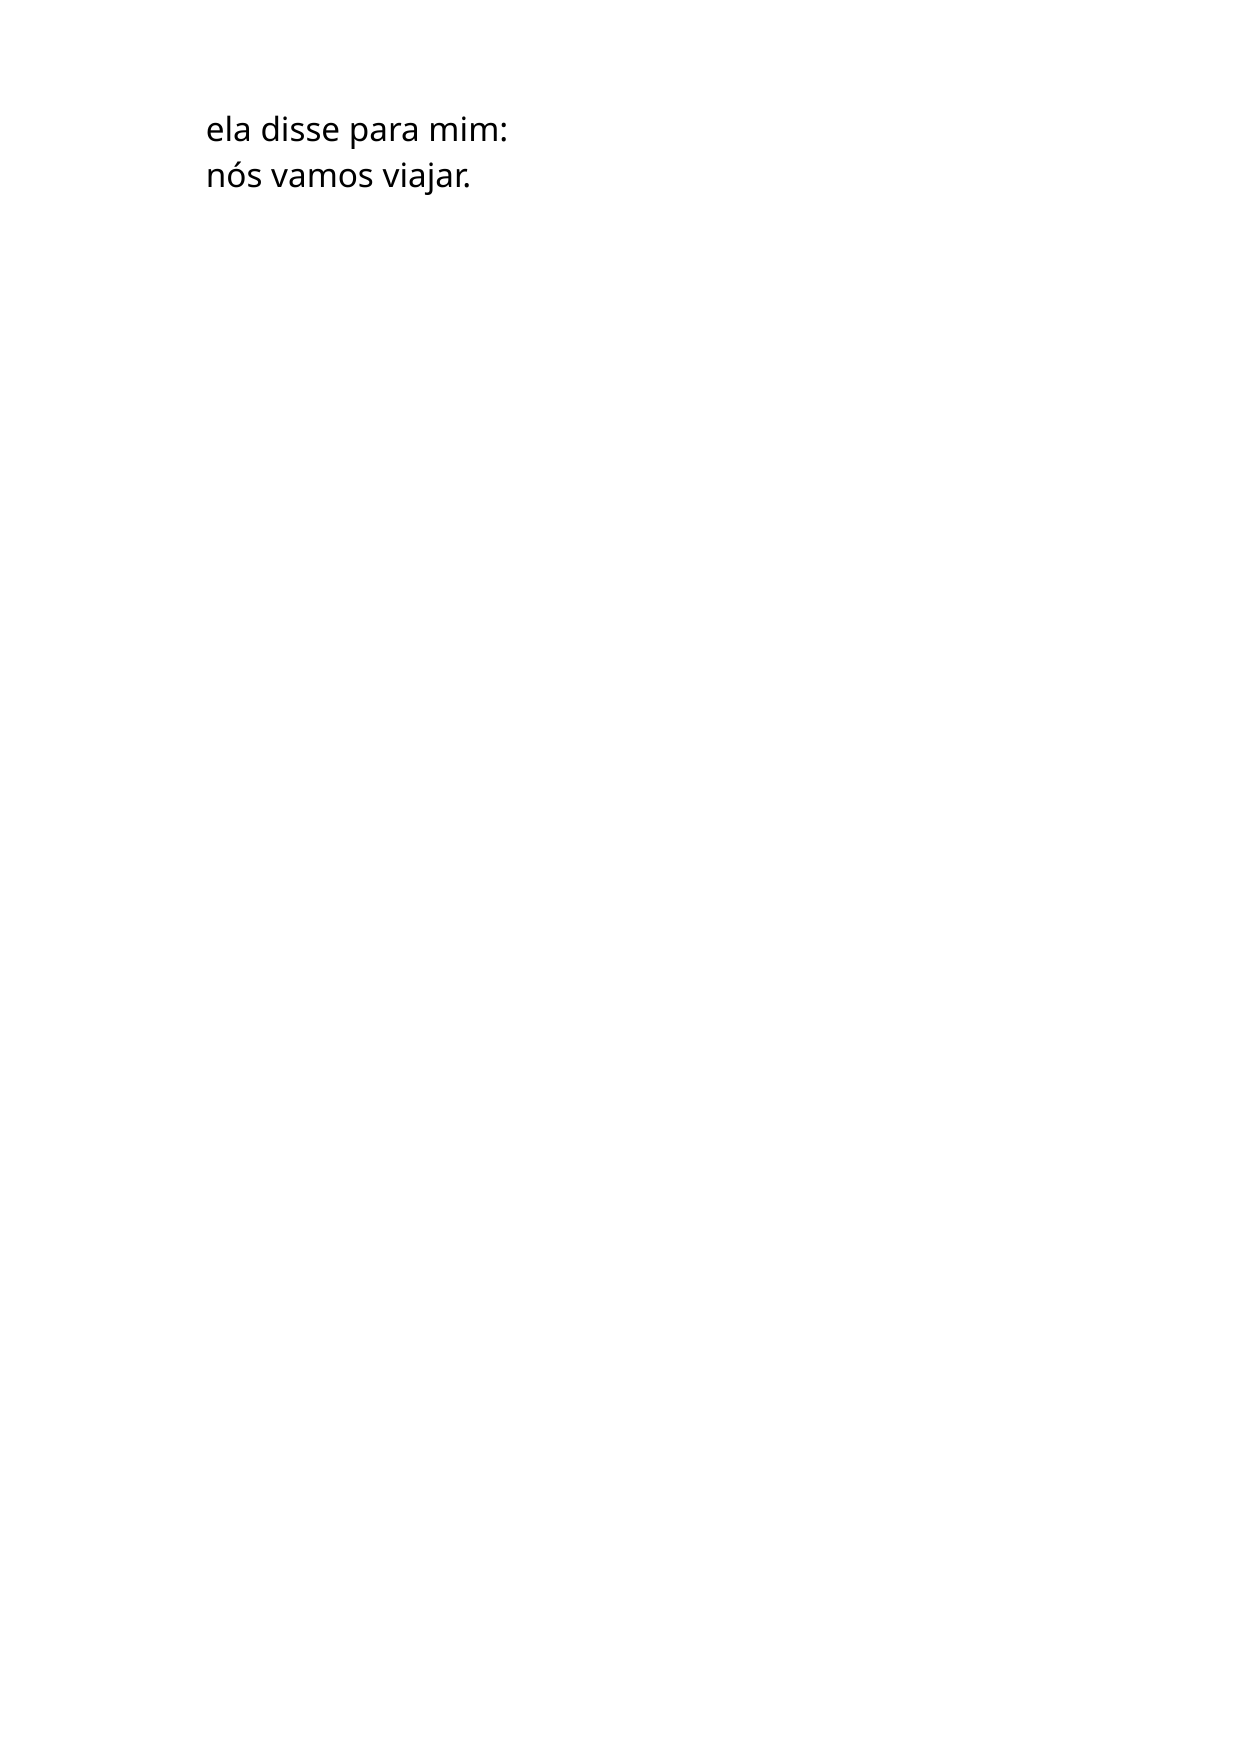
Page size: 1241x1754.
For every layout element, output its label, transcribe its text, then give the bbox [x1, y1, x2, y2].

text ela disse para mim: [177, 106, 1063, 152]
text nós vamos viajar. [177, 152, 1063, 197]
